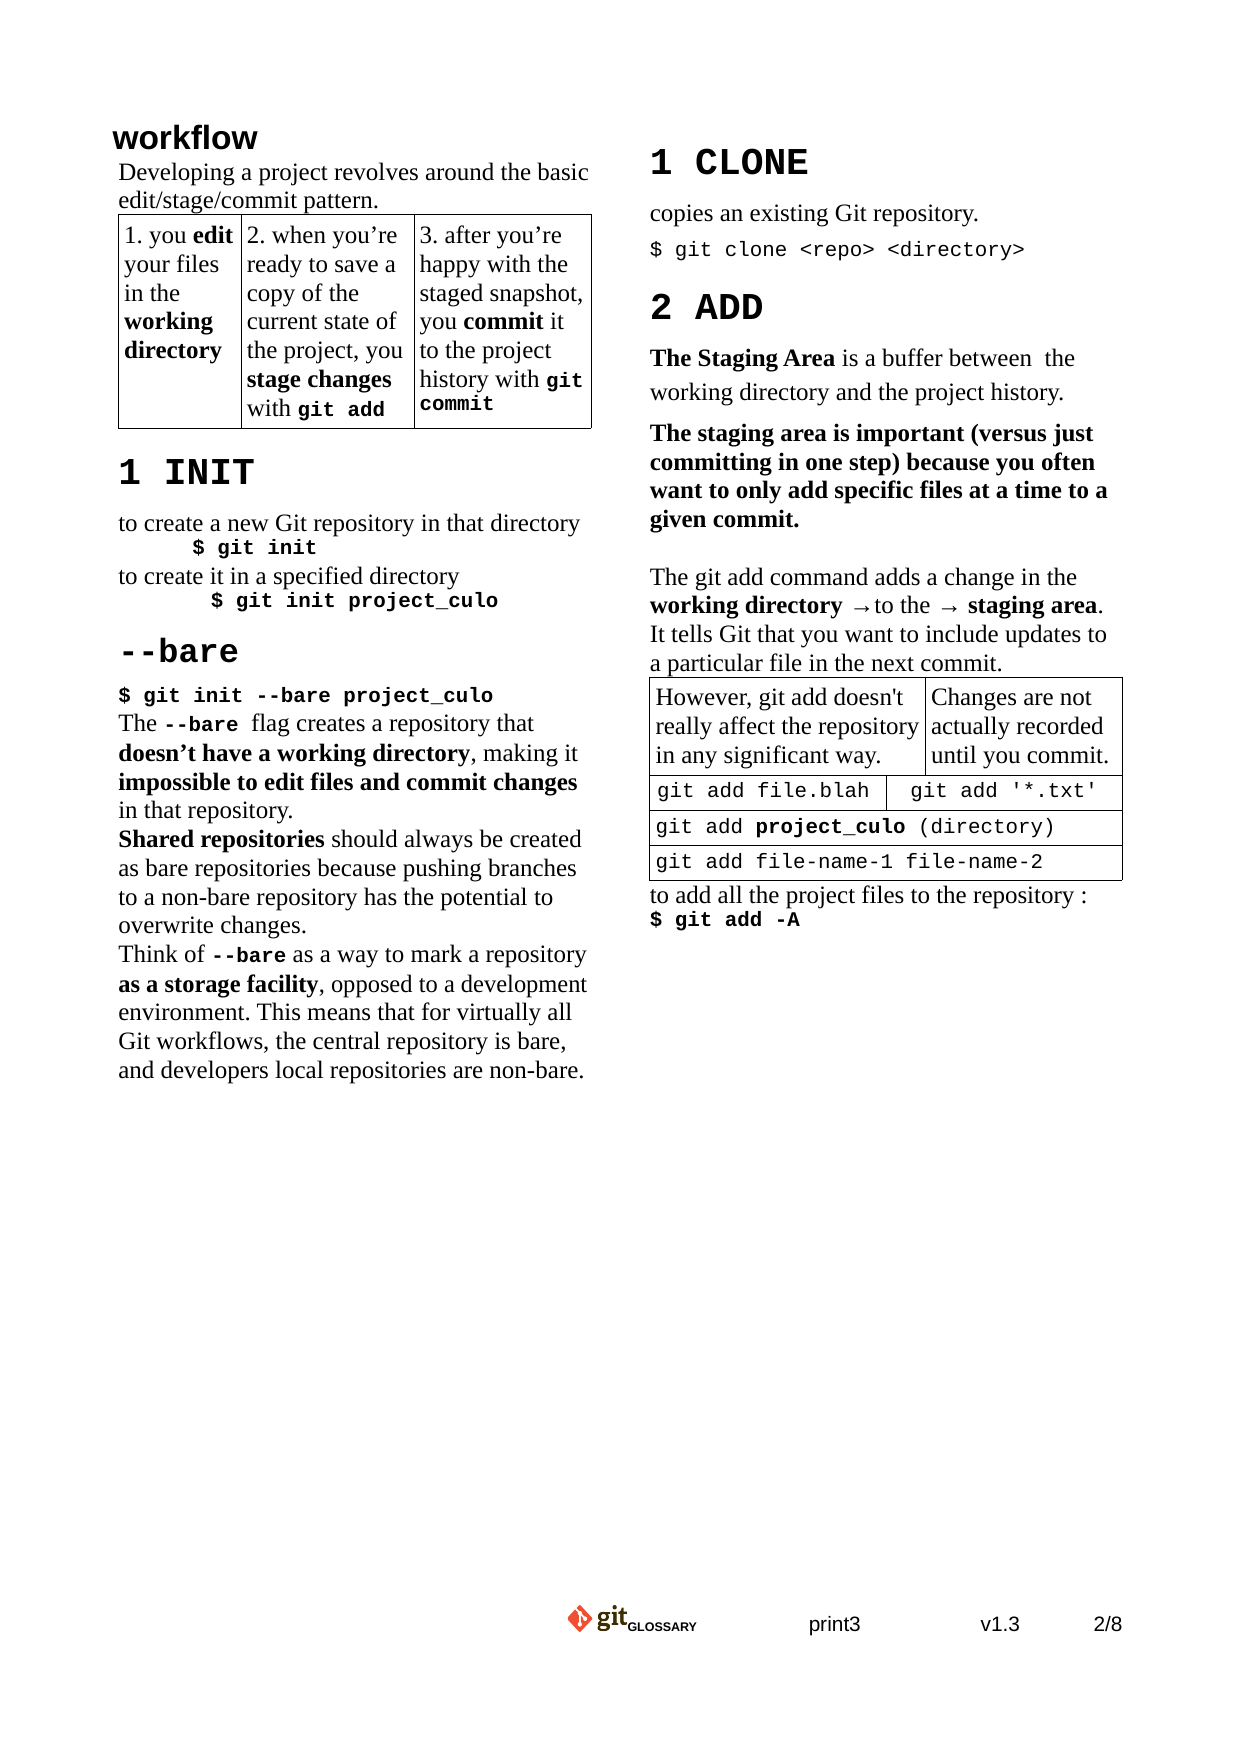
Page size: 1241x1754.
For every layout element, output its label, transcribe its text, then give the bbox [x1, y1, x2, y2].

table_header 2. when you’re ready to save a copy of the current state of the project, you stage changes with git add [242, 215, 414, 428]
text It tells Git that you want to include updates to a particular file in the next commit. [649, 619, 1122, 677]
text $ git init project_culo [118, 589, 591, 613]
text The Staging Area is a buffer between the working directory and the project history. [649, 343, 1122, 406]
subtitle 2 ADD [649, 288, 1122, 331]
table_header 1. you edit your files in the working directory [119, 215, 241, 428]
table_header However, git add doesn't really affect the repository in any significant way. [650, 678, 925, 774]
table_cell git add project_culo (directory) [650, 811, 1122, 845]
text to create a new Git repository in that directory [118, 508, 591, 537]
text The --bare flag creates a repository that doesn’t have a working directory, making it impossible to edit files and commit changes in that repository. [118, 708, 591, 824]
table_header git add file.blah [650, 776, 886, 810]
table_header git add '*.txt' [887, 776, 1122, 810]
text to add all the project files to the repository : [649, 881, 1122, 909]
subtitle --bare [118, 634, 591, 672]
text copies an existing Git repository. [649, 198, 1122, 227]
subtitle 1 INIT [118, 453, 591, 496]
text The git add command adds a change in the working directory →to the → staging area. [649, 562, 1122, 619]
subtitle 1 CLONE [649, 143, 1122, 186]
text $ git add -A [649, 909, 1122, 933]
text Developing a project revolves around the basic edit/stage/commit pattern. [118, 157, 591, 214]
text to create it in a specified directory [118, 561, 591, 589]
text Shared repositories should always be created as bare repositories because pushing branches to a non-bare repository has the potential to overwrite changes. [118, 824, 591, 939]
text Think of --bare as a way to mark a repository as a storage facility, opposed to a development environment. This means that for virtually all Git workflows, the central repository is bare, and developers local repositories are non-bare. [118, 939, 591, 1084]
subtitle workflow [112, 118, 591, 157]
text $ git clone <repo> <directory> [649, 239, 1122, 263]
text $ git init [118, 537, 591, 561]
table_header Changes are not actually recorded until you commit. [926, 678, 1122, 774]
text The staging area is important (versus just committing in one step) because you often want to only add specific files at a time to a given commit. [649, 418, 1122, 533]
table_header 3. after you’re happy with the staged snapshot, you commit it to the project history with git commit [415, 215, 591, 428]
picture [567, 1605, 628, 1632]
text $ git init --bare project_culo [118, 684, 591, 708]
table_cell git add file-name-1 file-name-2 [650, 846, 1122, 880]
